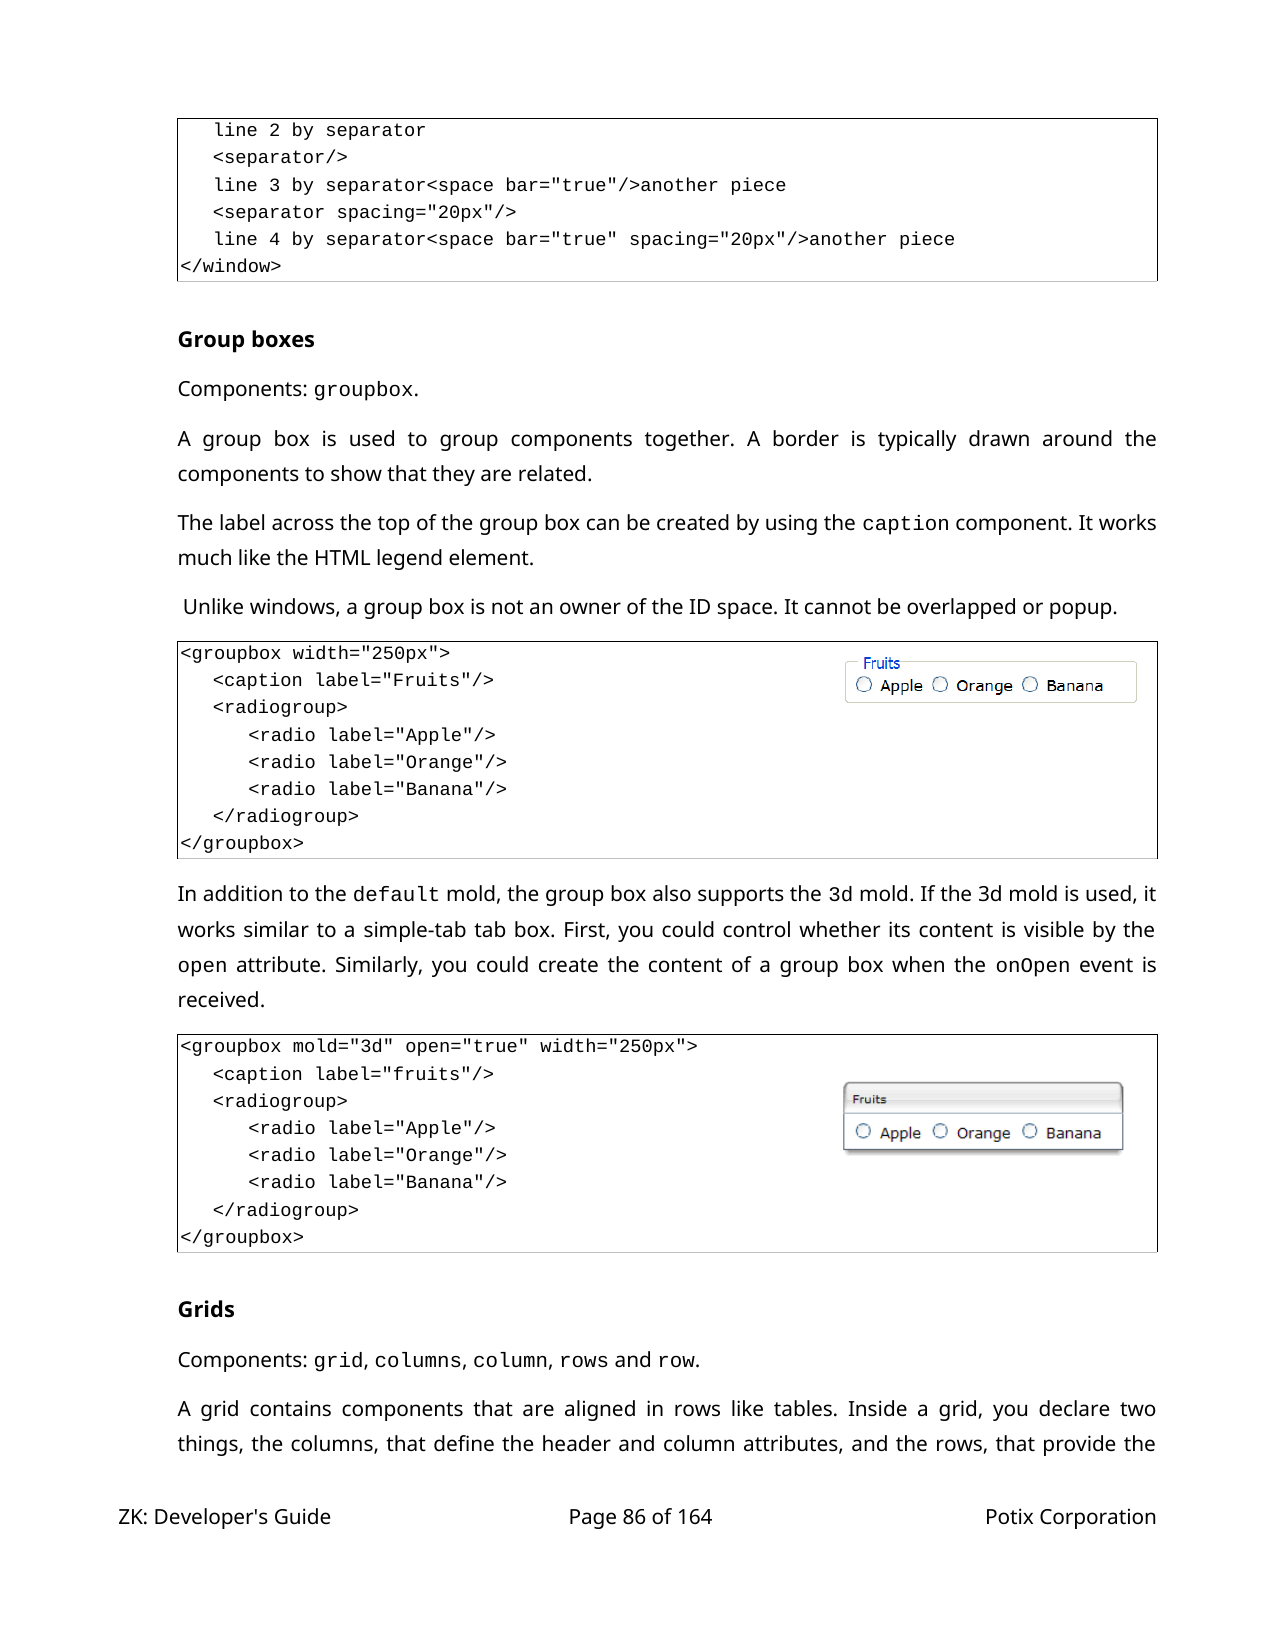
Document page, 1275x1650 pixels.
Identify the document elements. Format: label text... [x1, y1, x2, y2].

text <separator spacing="20px"/> [178, 200, 1157, 224]
text <groupbox width="250px"> [178, 642, 1157, 665]
subtitle Grids [177, 1294, 1157, 1324]
text </window> [178, 254, 1157, 281]
text <caption label="fruits"/> [178, 1061, 1157, 1086]
text <separator/> [178, 145, 1157, 169]
text line 2 by separator [178, 119, 1157, 142]
text In addition to the default mold, the group box also supports the 3d mold. If the 3d mold is used, it works similar to a simple-tab tab box. First, you could control whether its content is visible by the open attribute. Similarly, you could create the content of a group box when the onOpen event is received. [177, 879, 1157, 1014]
text </groupbox> [178, 831, 1157, 858]
text </radiogroup> [178, 804, 1157, 828]
text line 4 by separator<space bar="true" spacing="20px"/>another piece [178, 227, 1157, 251]
text [1128, 1116, 1157, 1140]
text The label across the top of the group box can be created by using the caption component. It works much like the HTML legend element. [177, 508, 1157, 571]
text </groupbox> [178, 1224, 1157, 1252]
text Components: grid, columns, column, rows and row. [177, 1345, 1157, 1373]
text <radio label="Banana"/> [178, 777, 1157, 801]
text <radio label="Apple"/> [178, 1116, 841, 1140]
text <radiogroup> [178, 695, 1157, 719]
picture [841, 1080, 1128, 1156]
subtitle Group boxes [177, 324, 1157, 354]
text <radio label="Banana"/> [178, 1170, 1157, 1194]
text A grid contains components that are aligned in rows like tables. Inside a grid, you declare two things, the columns, that define the header and column attributes, and the rows, that provide the [177, 1394, 1157, 1458]
text <radio label="Apple"/> [178, 722, 1157, 747]
text line 3 by separator<space bar="true"/>another piece [178, 172, 1157, 197]
text <groupbox mold="3d" open="true" width="250px"> [178, 1035, 1157, 1058]
text A group box is used to group components together. A border is typically drawn around the components to show that they are related. [177, 424, 1157, 487]
text Unlike windows, a group box is not an owner of the ID space. It cannot be overlapped or popup. [177, 592, 1157, 620]
text <radio label="Orange"/> [178, 1143, 1157, 1167]
text [1128, 1089, 1157, 1113]
text </radiogroup> [178, 1197, 1157, 1222]
text <caption label="Fruits"/> [178, 668, 843, 692]
text <radio label="Orange"/> [178, 750, 1157, 774]
text Components: groupbox. [177, 374, 1157, 403]
text <radiogroup> [178, 1089, 841, 1113]
picture [843, 655, 1140, 705]
